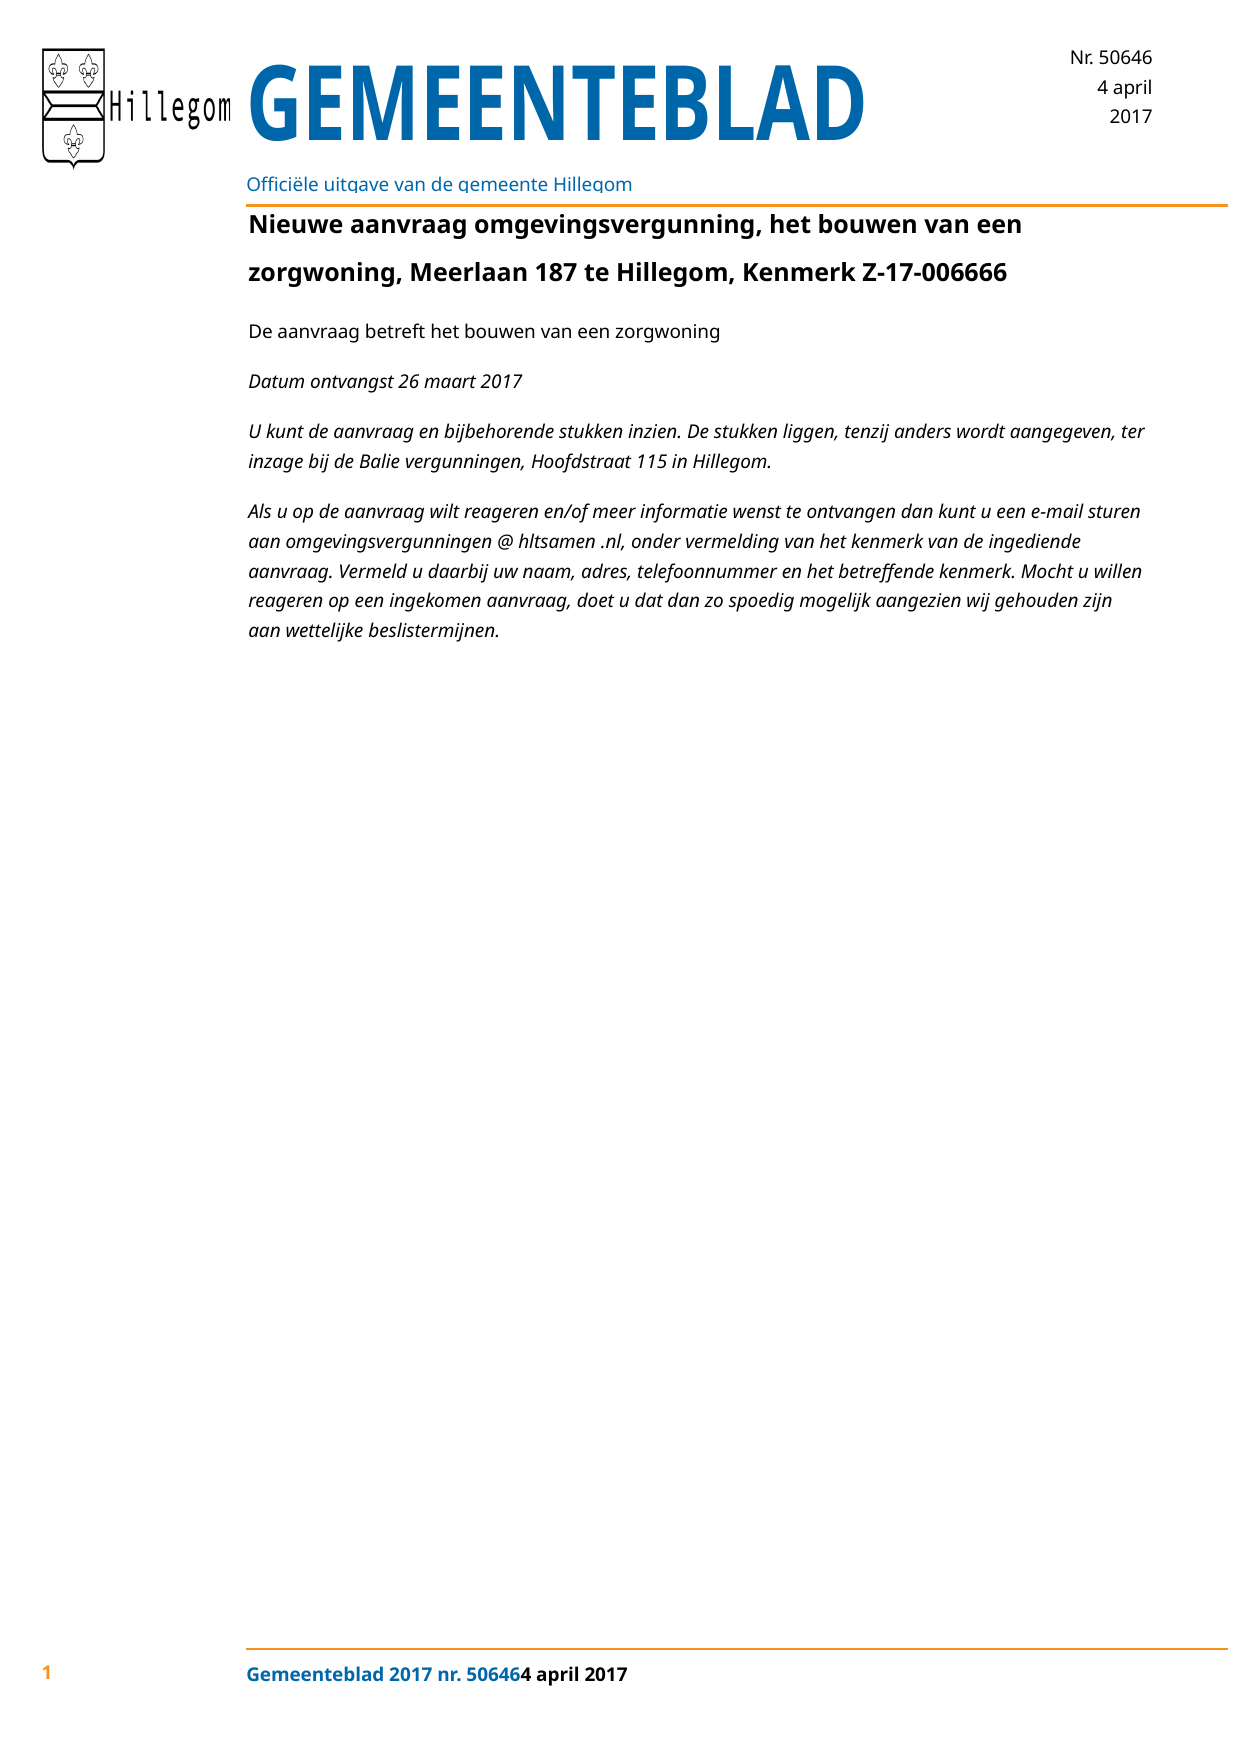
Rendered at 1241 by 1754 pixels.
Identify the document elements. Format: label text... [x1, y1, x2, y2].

text Nieuwe aanvraag omgevingsvergunning, het bouwen van een zorgwoning, Meerlaan 187 te Hillegom, Kenmerk Z-17-006666 [248, 207, 1152, 288]
text Als u op de aanvraag wilt reageren en/of meer informatie wenst te ontvangen dan kunt u een e-mail sturen aan omgevingsvergunningen @ hltsamen .nl, onder vermelding van het kenmerk van de ingediende aanvraag. Vermeld u daarbij uw naam, adres, telefoonnummer en het betreffende kenmerk. Mocht u willen reageren op een ingekomen aanvraag, doet u dat dan zo spoedig mogelijk aangezien wij gehouden zijn aan wettelijke beslistermijnen. [248, 499, 1152, 643]
text Datum ontvangst 26 maart 2017 [248, 368, 1152, 394]
text De aanvraag betreft het bouwen van een zorgwoning [248, 318, 1152, 344]
picture [41, 47, 231, 172]
text U kunt de aanvraag en bijbehorende stukken inzien. De stukken liggen, tenzij anders wordt aangegeven, ter inzage bij de Balie vergunningen, Hoofdstraat 115 in Hillegom. [248, 419, 1152, 474]
